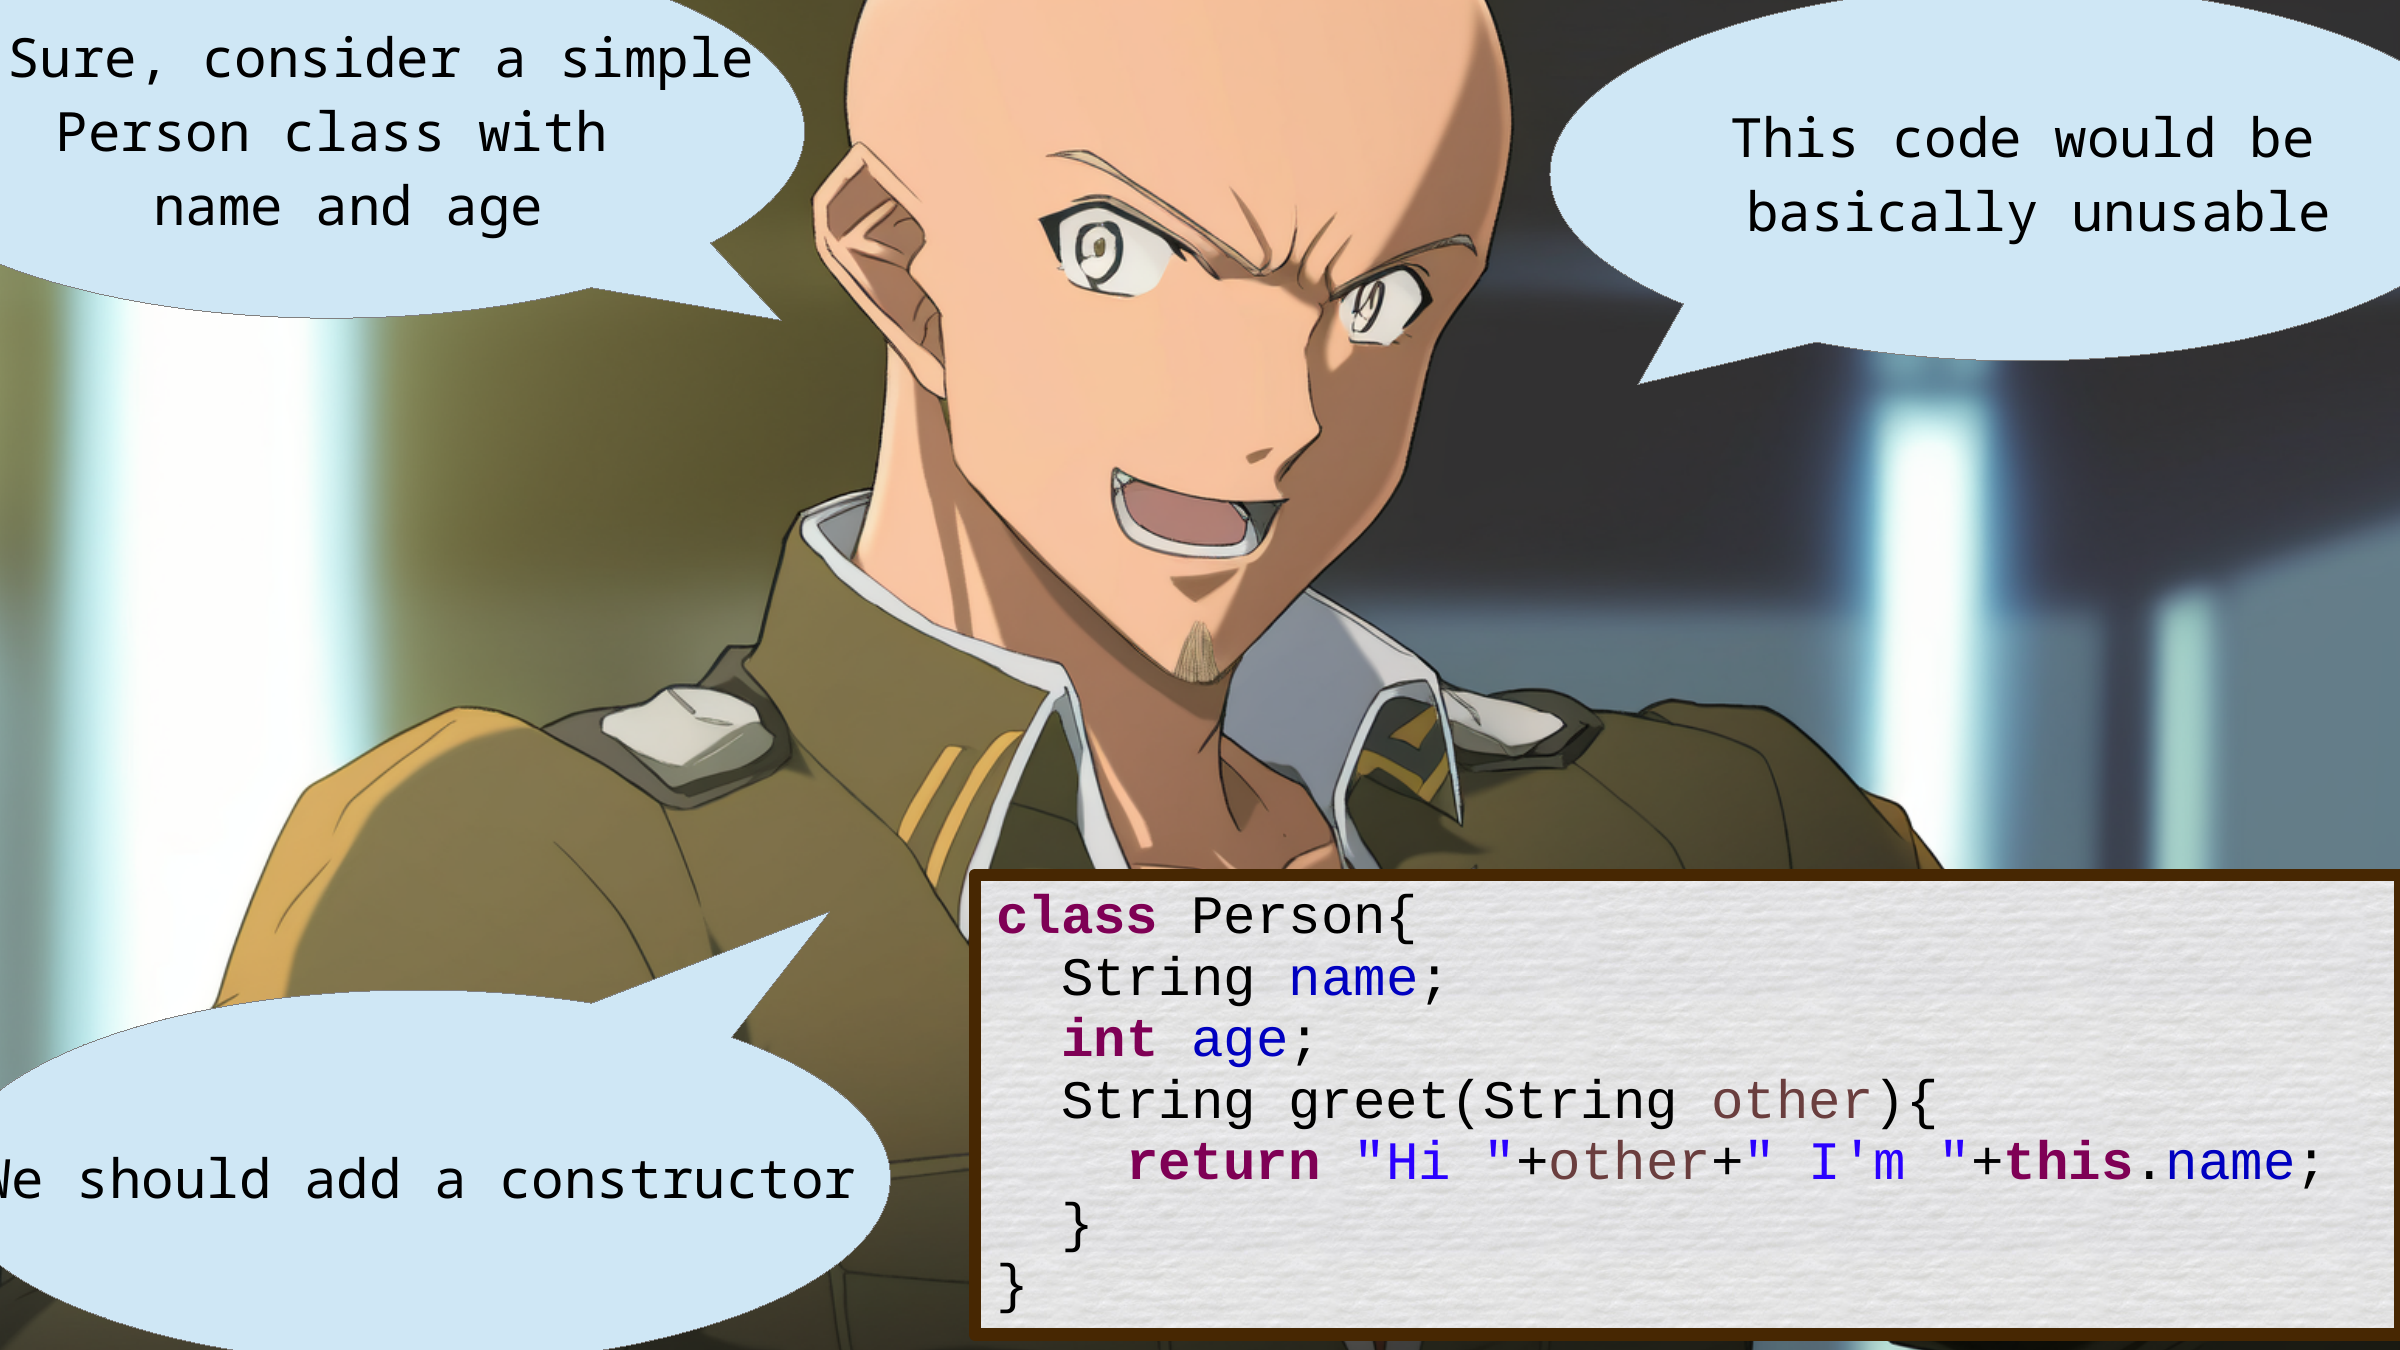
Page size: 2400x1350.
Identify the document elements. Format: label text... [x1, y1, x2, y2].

text_box We should add a constructor [0, 911, 891, 1350]
picture [0, 1266, 227, 1350]
text_box Sure, consider a simple Person class with name and age [0, 0, 805, 321]
text_box class Person{ String name; int age; String greet(String other){ return "Hi "+other+" I'm "+this.name; } } [975, 874, 2400, 1335]
picture [2209, 0, 2400, 60]
picture [0, 0, 2400, 1350]
text_box This code would be basically unusable [1549, 0, 2400, 385]
